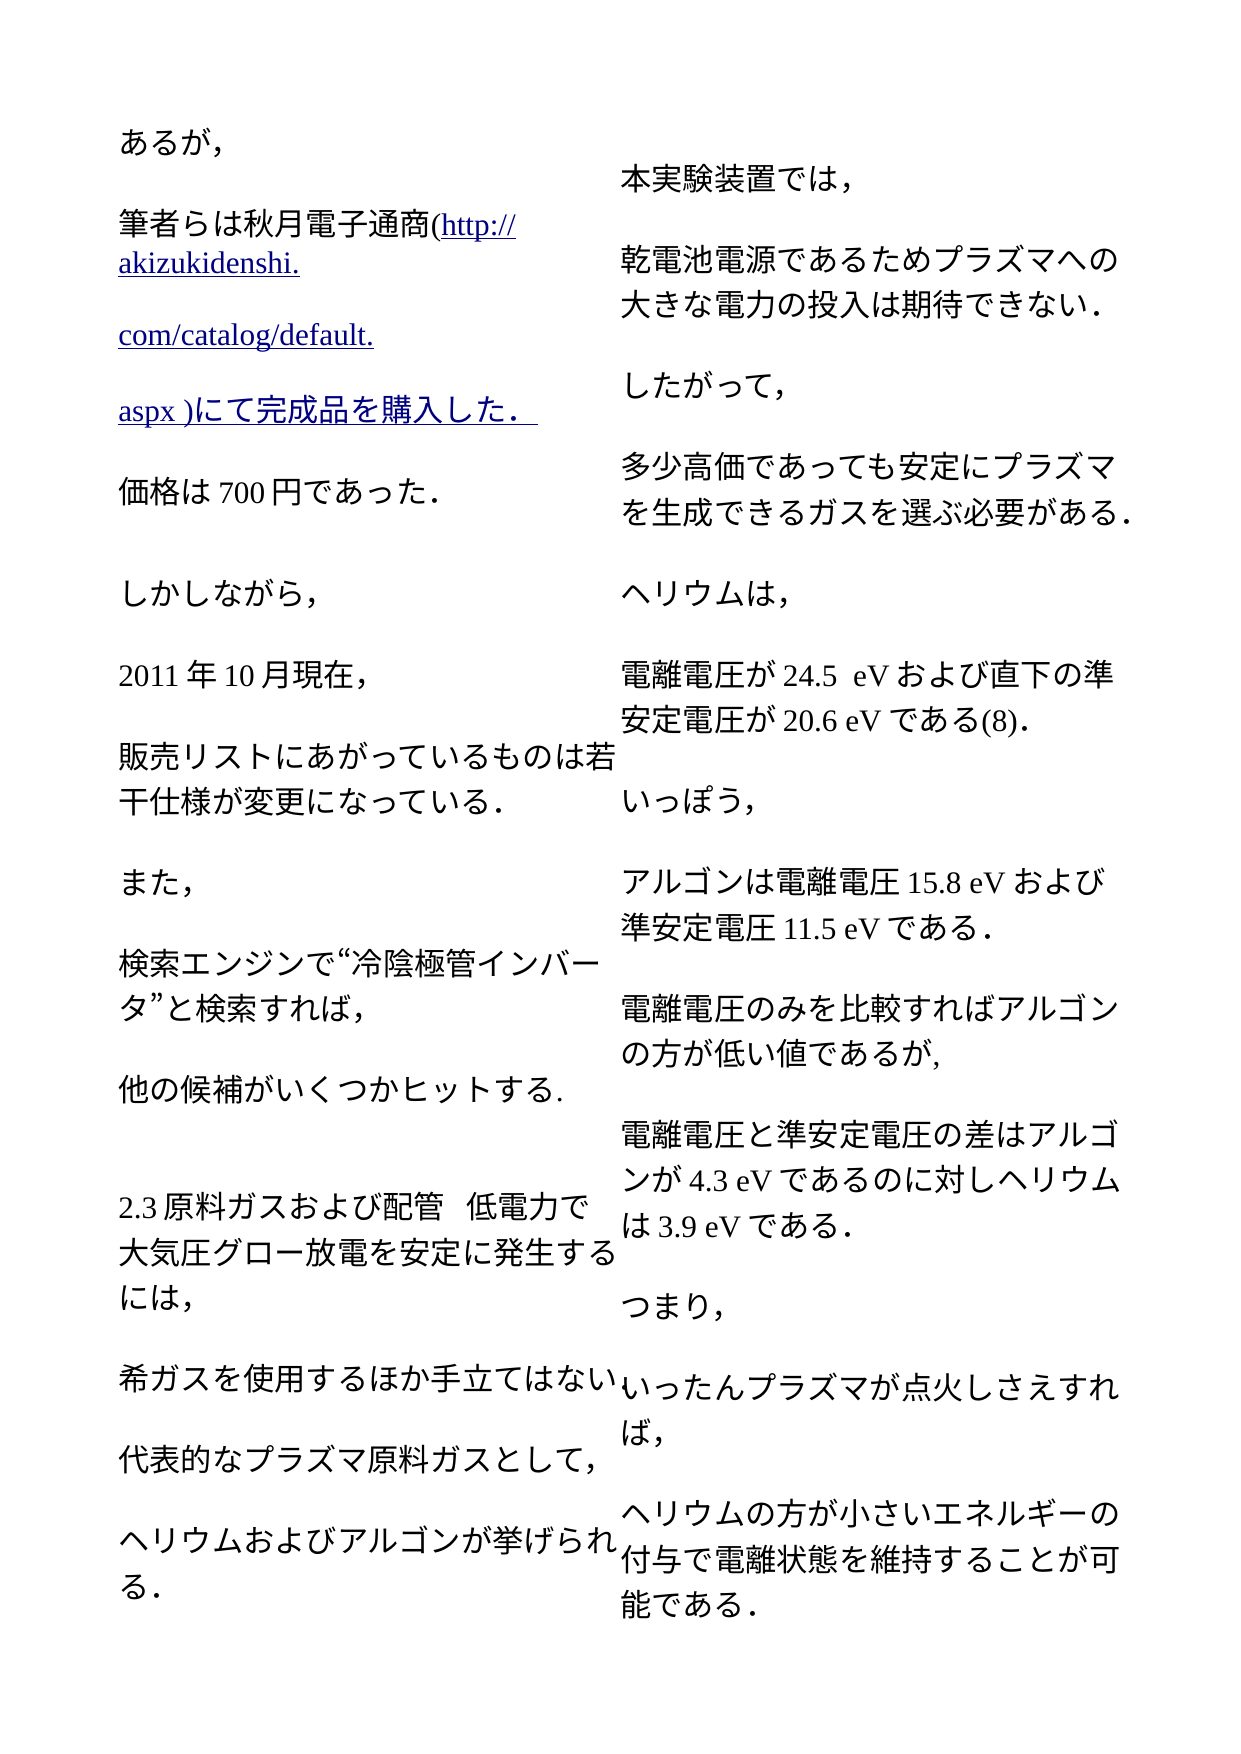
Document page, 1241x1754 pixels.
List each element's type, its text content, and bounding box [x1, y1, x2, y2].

text 販売リストにあがっているものは若干仕様が変更になっている． [118, 732, 620, 822]
text 電離電圧のみを比較すればアルゴンの方が低い値であるが, [620, 984, 1122, 1074]
text また， [118, 858, 620, 903]
text 本実験装置では， [620, 154, 1122, 199]
text com/catalog/default. [118, 316, 620, 352]
text 電離電圧と準安定電圧の差はアルゴンが4.3 eVであるのに対しヘリウムは3.9 eVである． [620, 1110, 1122, 1246]
text アルゴンは電離電圧15.8 eVおよび準安定電圧11.5 eVである． [620, 858, 1122, 948]
text しかしながら， [118, 569, 620, 615]
text 他の候補がいくつかヒットする. [118, 1066, 620, 1111]
text 2.3原料ガスおよび配管 低電力で大気圧グロー放電を安定に発生するには， [118, 1183, 620, 1318]
text つまり， [620, 1282, 1122, 1327]
text したがって， [620, 362, 1122, 407]
text aspx )にて完成品を購入した． [118, 388, 620, 431]
text 多少高価であっても安定にプラズマを生成できるガスを選ぶ必要がある． [620, 443, 1122, 533]
text ヘリウムは， [620, 569, 1122, 614]
text 価格は700円であった． [118, 467, 620, 512]
text あるが， [118, 118, 620, 163]
text ヘリウムおよびアルゴンが挙げられる． [118, 1517, 620, 1607]
text いっぽう， [620, 777, 1122, 822]
text ヘリウムの方が小さいエネルギーの付与で電離状態を維持することが可能である． [620, 1489, 1122, 1625]
text 2011年10月現在， [118, 651, 620, 696]
text 代表的なプラズマ原料ガスとして， [118, 1435, 620, 1481]
text 電離電圧が24.5 eVおよび直下の準安定電圧が20.6 eVである(8)． [620, 650, 1122, 741]
text 検索エンジンで“冷陰極管インバータ”と検索すれば， [118, 939, 620, 1030]
text いったんプラズマが点火しさえすれば， [620, 1363, 1122, 1453]
text 希ガスを使用するほか手立てはない． [118, 1354, 620, 1399]
text 乾電池電源であるためプラズマへの大きな電力の投入は期待できない． [620, 235, 1122, 326]
text 筆者らは秋月電子通商(http://akizukidenshi. [118, 199, 620, 280]
